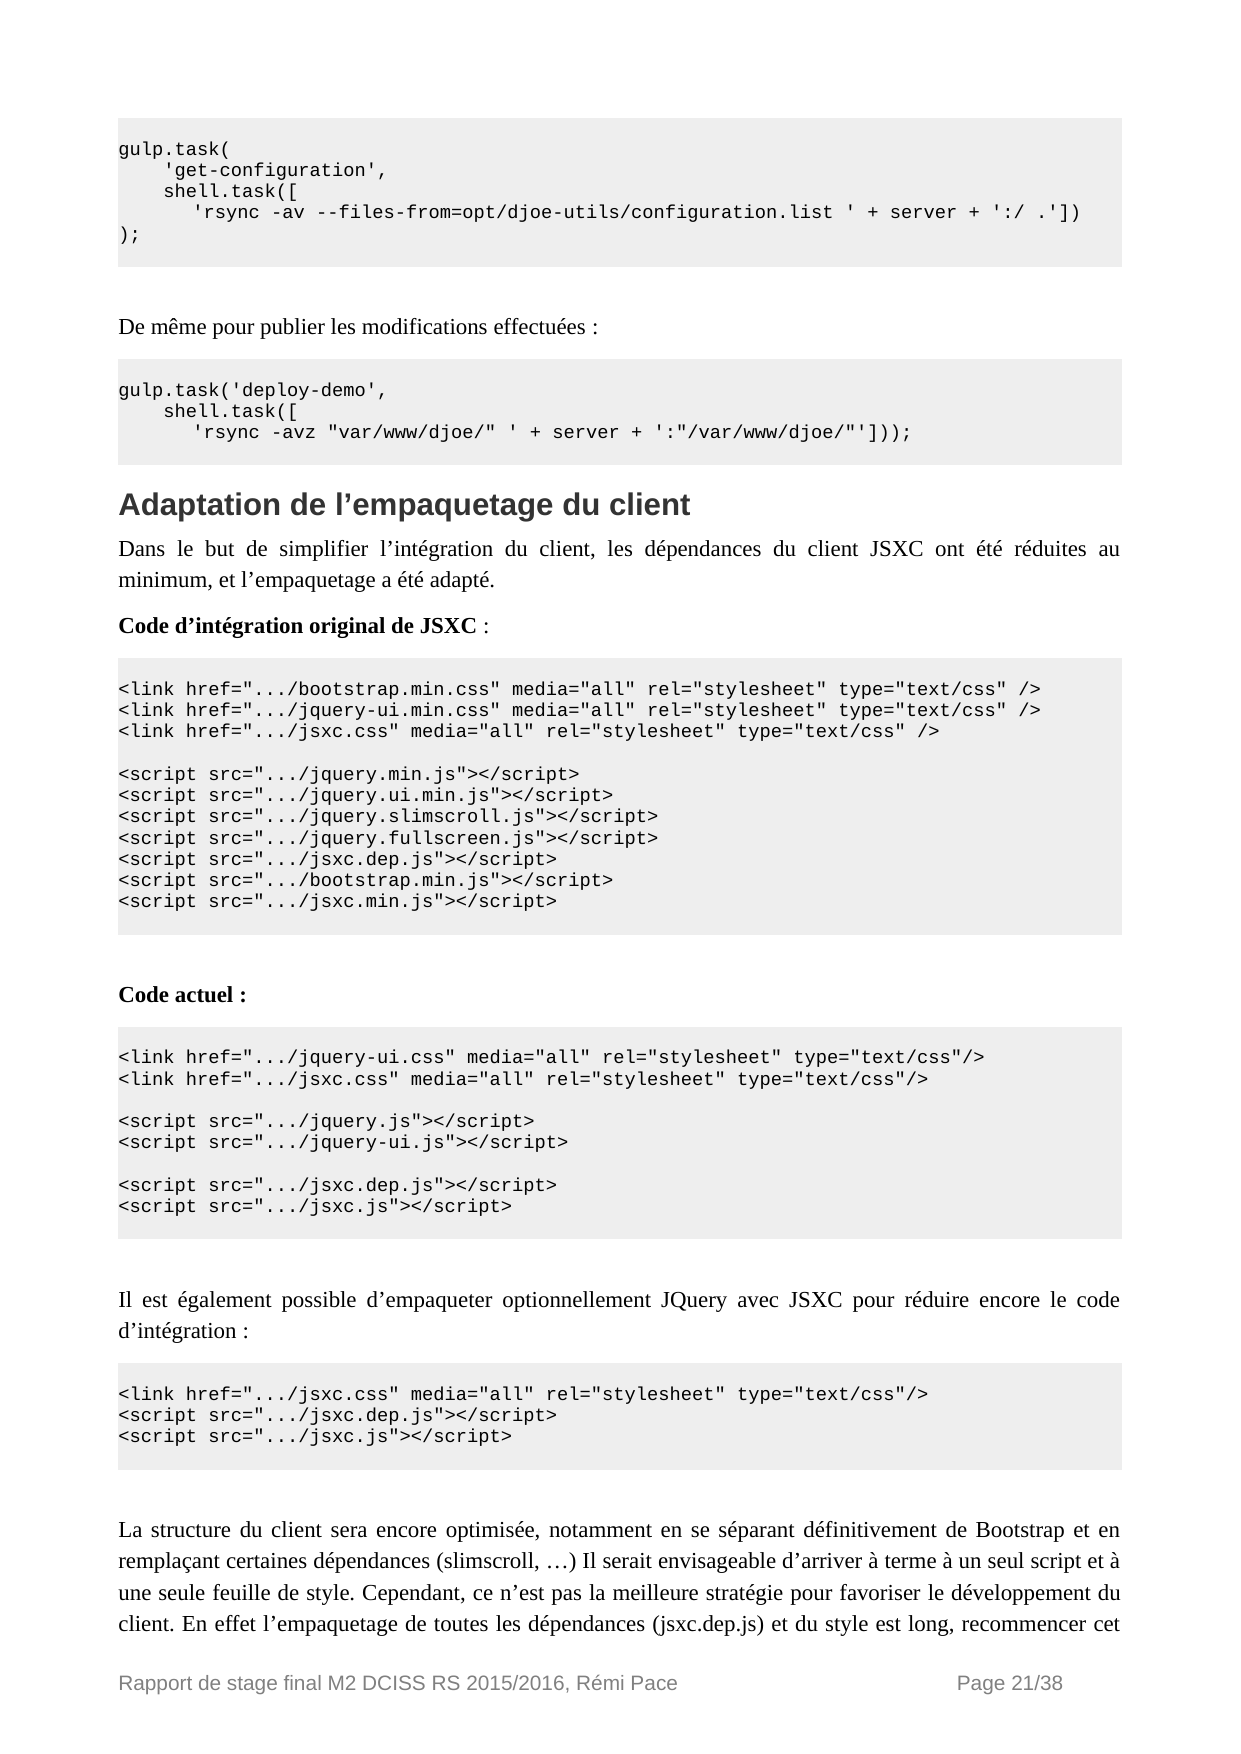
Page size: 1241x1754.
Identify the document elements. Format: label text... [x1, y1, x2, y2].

text gulp.task('deploy-demo', [118, 380, 1122, 402]
text <link href=".../jquery-ui.min.css" media="all" rel="stylesheet" type="text/css" /> [118, 701, 1122, 722]
text 'get-configuration', [118, 161, 1122, 182]
text <link href=".../jsxc.css" media="all" rel="stylesheet" type="text/css"/> [118, 1385, 1122, 1406]
text <script src=".../bootstrap.min.js"></script> [118, 871, 1122, 892]
text <script src=".../jquery-ui.js"></script> [118, 1133, 1122, 1154]
text <script src=".../jsxc.dep.js"></script> [118, 1176, 1122, 1197]
text gulp.task( [118, 139, 1122, 161]
text <script src=".../jsxc.js"></script> [118, 1427, 1122, 1448]
text shell.task([ [118, 402, 1122, 423]
text <link href=".../jquery-ui.css" media="all" rel="stylesheet" type="text/css"/> [118, 1048, 1122, 1069]
text <link href=".../bootstrap.min.css" media="all" rel="stylesheet" type="text/css" /> [118, 680, 1122, 701]
text La structure du client sera encore optimisée, notamment en se séparant définitivement de Bootstrap et en remplaçant certaines dépendances (slimscroll, …) Il serait envisageable d’arriver à terme à un seul script et à une seule feuille de style. Cependant, ce n’est pas la meilleure stratégie pour favoriser le développement du client. En effet l’empaquetage de toutes les dépendances (jsxc.dep.js) et du style est long, recommencer cet [118, 1516, 1122, 1637]
text <link href=".../jsxc.css" media="all" rel="stylesheet" type="text/css" /> [118, 722, 1122, 743]
text <script src=".../jquery.ui.min.js"></script> [118, 786, 1122, 807]
text De même pour publier les modifications effectuées : [118, 313, 1122, 339]
text 'rsync -av --files-from=opt/djoe-utils/configuration.list ' + server + ':/ .']) [118, 203, 1122, 224]
text <script src=".../jquery.fullscreen.js"></script> [118, 828, 1122, 850]
text <link href=".../jsxc.css" media="all" rel="stylesheet" type="text/css"/> [118, 1069, 1122, 1091]
text Code d’intégration original de JSXC : [118, 612, 1122, 639]
text <script src=".../jsxc.min.js"></script> [118, 892, 1122, 913]
text <script src=".../jquery.min.js"></script> [118, 765, 1122, 786]
text <script src=".../jquery.slimscroll.js"></script> [118, 807, 1122, 828]
text <script src=".../jsxc.dep.js"></script> [118, 1406, 1122, 1427]
text <script src=".../jsxc.js"></script> [118, 1197, 1122, 1218]
text <script src=".../jsxc.dep.js"></script> [118, 850, 1122, 871]
text ); [118, 224, 1122, 246]
text Dans le but de simplifier l’intégration du client, les dépendances du client JSXC ont été réduites au minimum, et l’empaquetage a été adapté. [118, 535, 1122, 593]
text shell.task([ [118, 182, 1122, 203]
subtitle Adaptation de l’empaquetage du client [118, 486, 1122, 522]
text 'rsync -avz "var/www/djoe/" ' + server + ':"/var/www/djoe/"'])); [118, 423, 1122, 444]
text <script src=".../jquery.js"></script> [118, 1112, 1122, 1133]
text Il est également possible d’empaqueter optionnellement JQuery avec JSXC pour réduire encore le code d’intégration : [118, 1286, 1122, 1344]
text Code actuel : [118, 981, 1122, 1007]
